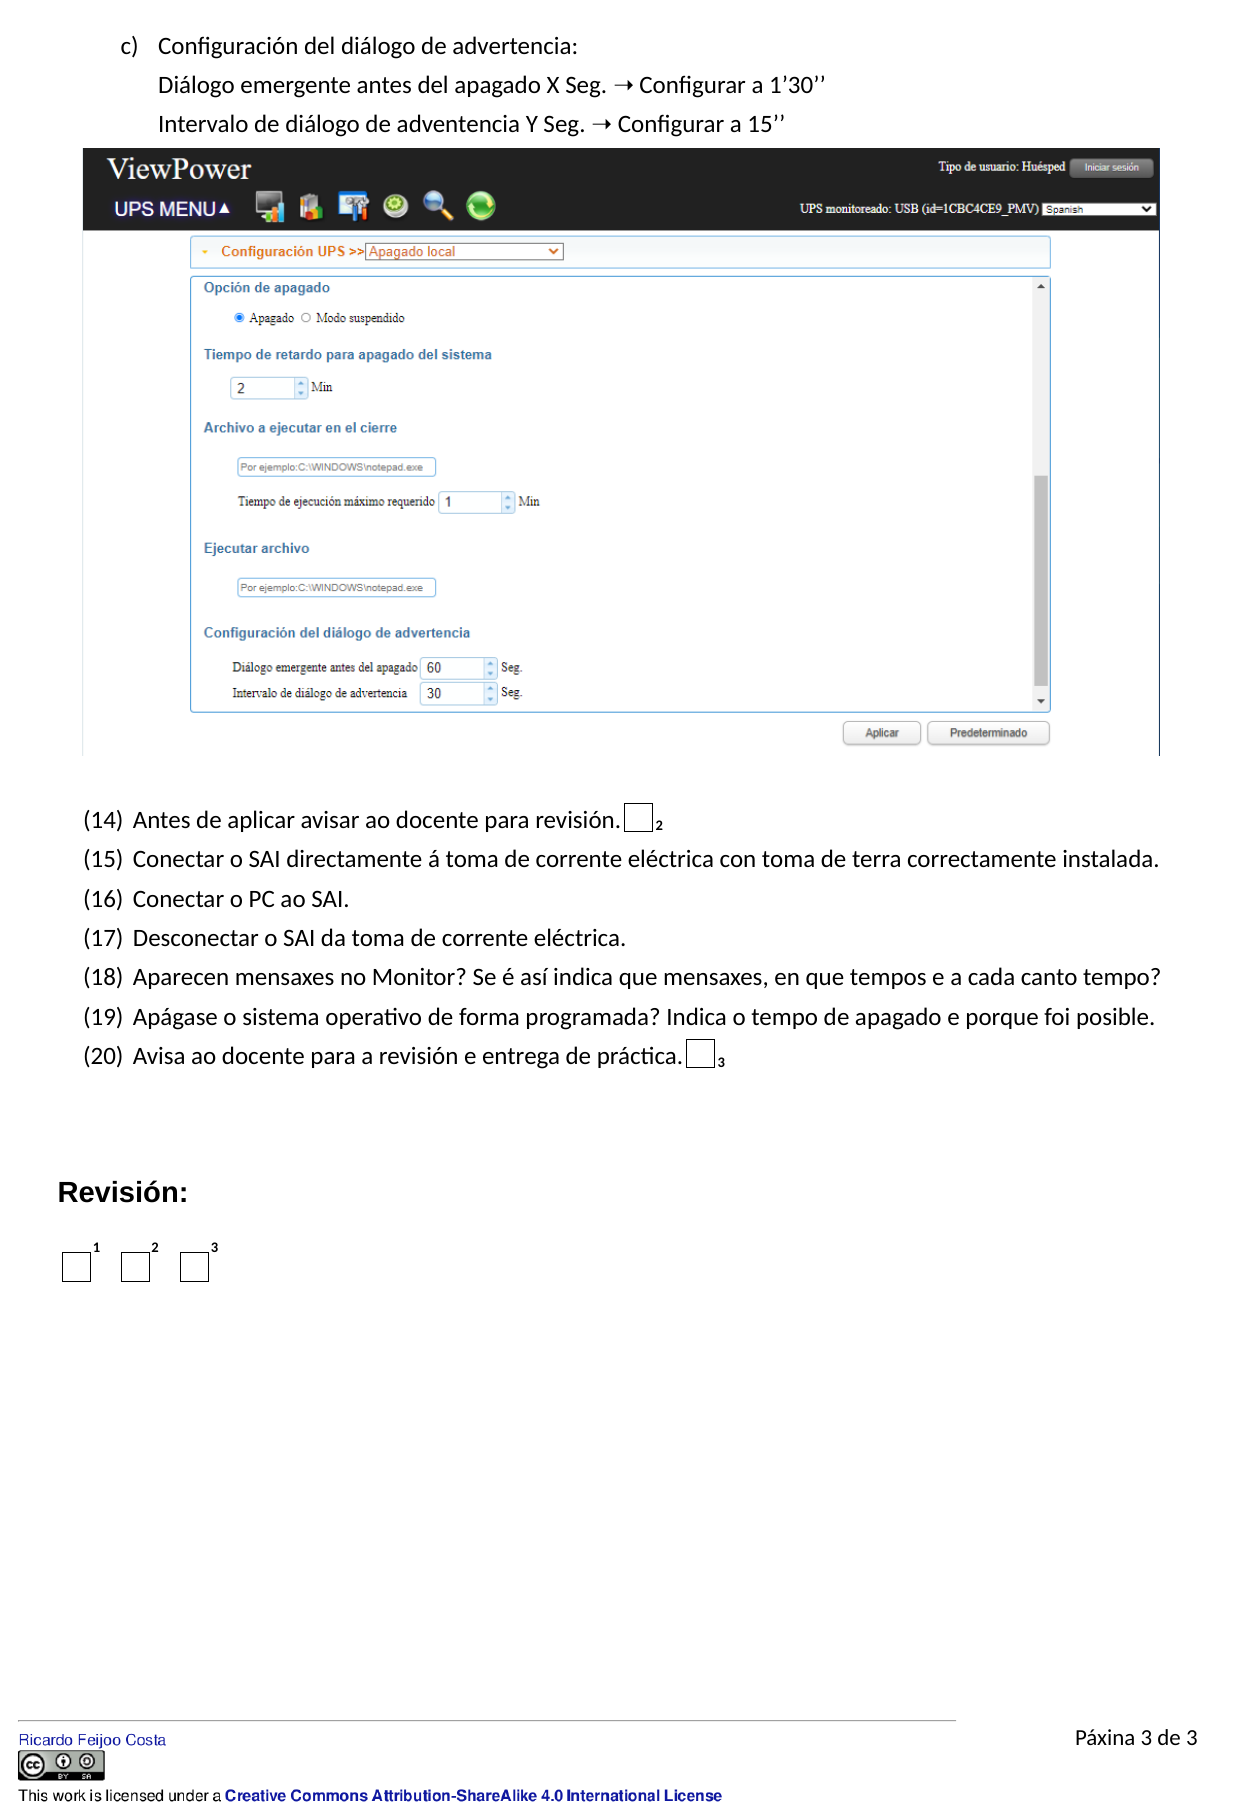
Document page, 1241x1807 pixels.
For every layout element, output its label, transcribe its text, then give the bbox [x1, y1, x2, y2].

list Conectar o SAI directamente á toma de corrente eléctrica con toma de terra correctamente instalada. [83, 843, 1197, 874]
subtitle Revisión: [22, 1174, 1197, 1208]
picture [82, 148, 1160, 756]
list Diálogo emergente antes del apagado X Seg. ➝ Configurar a 1’30’’ [120, 69, 1197, 100]
list Avisa ao docente para a revisión e entrega de práctica. 3 [83, 1040, 1197, 1071]
list Configuración del diálogo de advertencia: [120, 30, 1197, 60]
picture [8, 1715, 957, 1806]
list Antes de aplicar avisar ao docente para revisión. 2 [83, 804, 1197, 834]
list Conectar o PC ao SAI. [83, 883, 1197, 913]
list Desconectar o SAI da toma de corrente eléctrica. [83, 922, 1197, 953]
list 1 2 3 [57, 1226, 1197, 1256]
list Intervalo de diálogo de adventencia Y Seg. ➝ Configurar a 15’’ [120, 109, 1197, 139]
list Apágase o sistema operativo de forma programada? Indica o tempo de apagado e porque foi posible. [83, 1001, 1197, 1031]
list Aparecen mensaxes no Monitor? Se é así indica que mensaxes, en que tempos e a cada canto tempo? [83, 962, 1197, 992]
